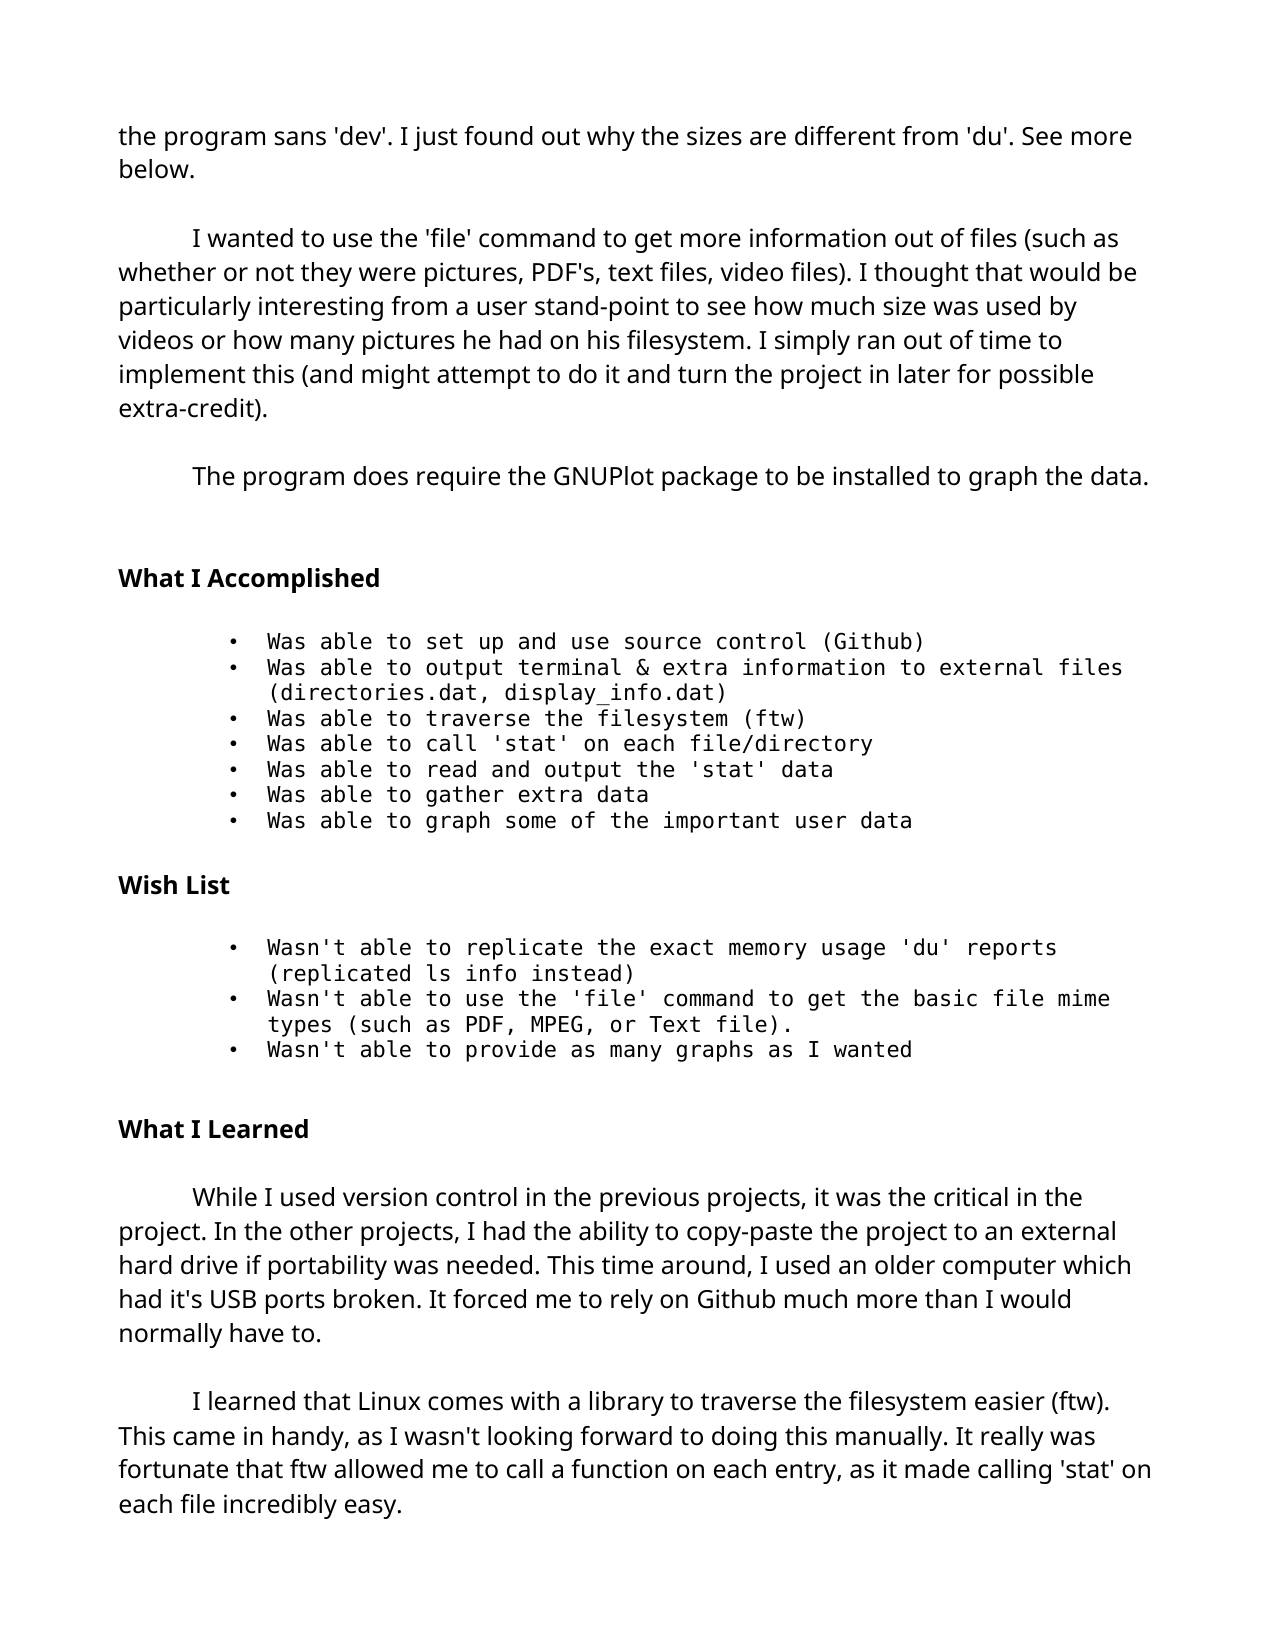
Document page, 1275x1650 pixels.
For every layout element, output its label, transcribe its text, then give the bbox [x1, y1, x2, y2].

list Wasn't able to replicate the exact memory usage 'du' reports (replicated ls info instead) [229, 935, 1157, 986]
text The program does require the GNUPlot package to be installed to graph the data. [118, 459, 1157, 493]
list Was able to traverse the filesystem (ftw) [229, 706, 1157, 731]
text I learned that Linux comes with a library to traverse the filesystem easier (ftw). This came in handy, as I wasn't looking forward to doing this manually. It really was fortunate that ftw allowed me to call a function on each entry, as it made calling 'stat' on each file incredibly easy. [118, 1384, 1157, 1520]
text While I used version control in the previous projects, it was the critical in the project. In the other projects, I had the ability to copy-paste the project to an external hard drive if portability was needed. This time around, I used an older computer which had it's USB ports broken. It forced me to rely on Github much more than I would normally have to. [118, 1180, 1157, 1350]
list Wasn't able to provide as many graphs as I wanted [229, 1037, 1157, 1063]
list Was able to read and output the 'stat' data [229, 757, 1157, 782]
text the program sans 'dev'. I just found out why the sizes are different from 'du'. See more below. [118, 118, 1157, 186]
text What I Learned [118, 1112, 1157, 1146]
list Wasn't able to use the 'file' command to get the basic file mime types (such as PDF, MPEG, or Text file). [229, 986, 1157, 1037]
text Wish List [118, 867, 1157, 901]
list Was able to set up and use source control (Github) [229, 629, 1157, 654]
list Was able to call 'stat' on each file/directory [229, 731, 1157, 757]
text What I Accomplished [118, 561, 1157, 595]
list Was able to graph some of the important user data [229, 808, 1157, 833]
list Was able to gather extra data [229, 782, 1157, 808]
text I wanted to use the 'file' command to get more information out of files (such as whether or not they were pictures, PDF's, text files, video files). I thought that would be particularly interesting from a user stand-point to see how much size was used by videos or how many pictures he had on his filesystem. I simply ran out of time to implement this (and might attempt to do it and turn the project in later for possible extra-credit). [118, 220, 1157, 425]
list Was able to output terminal & extra information to external files (directories.dat, display_info.dat) [229, 654, 1157, 706]
